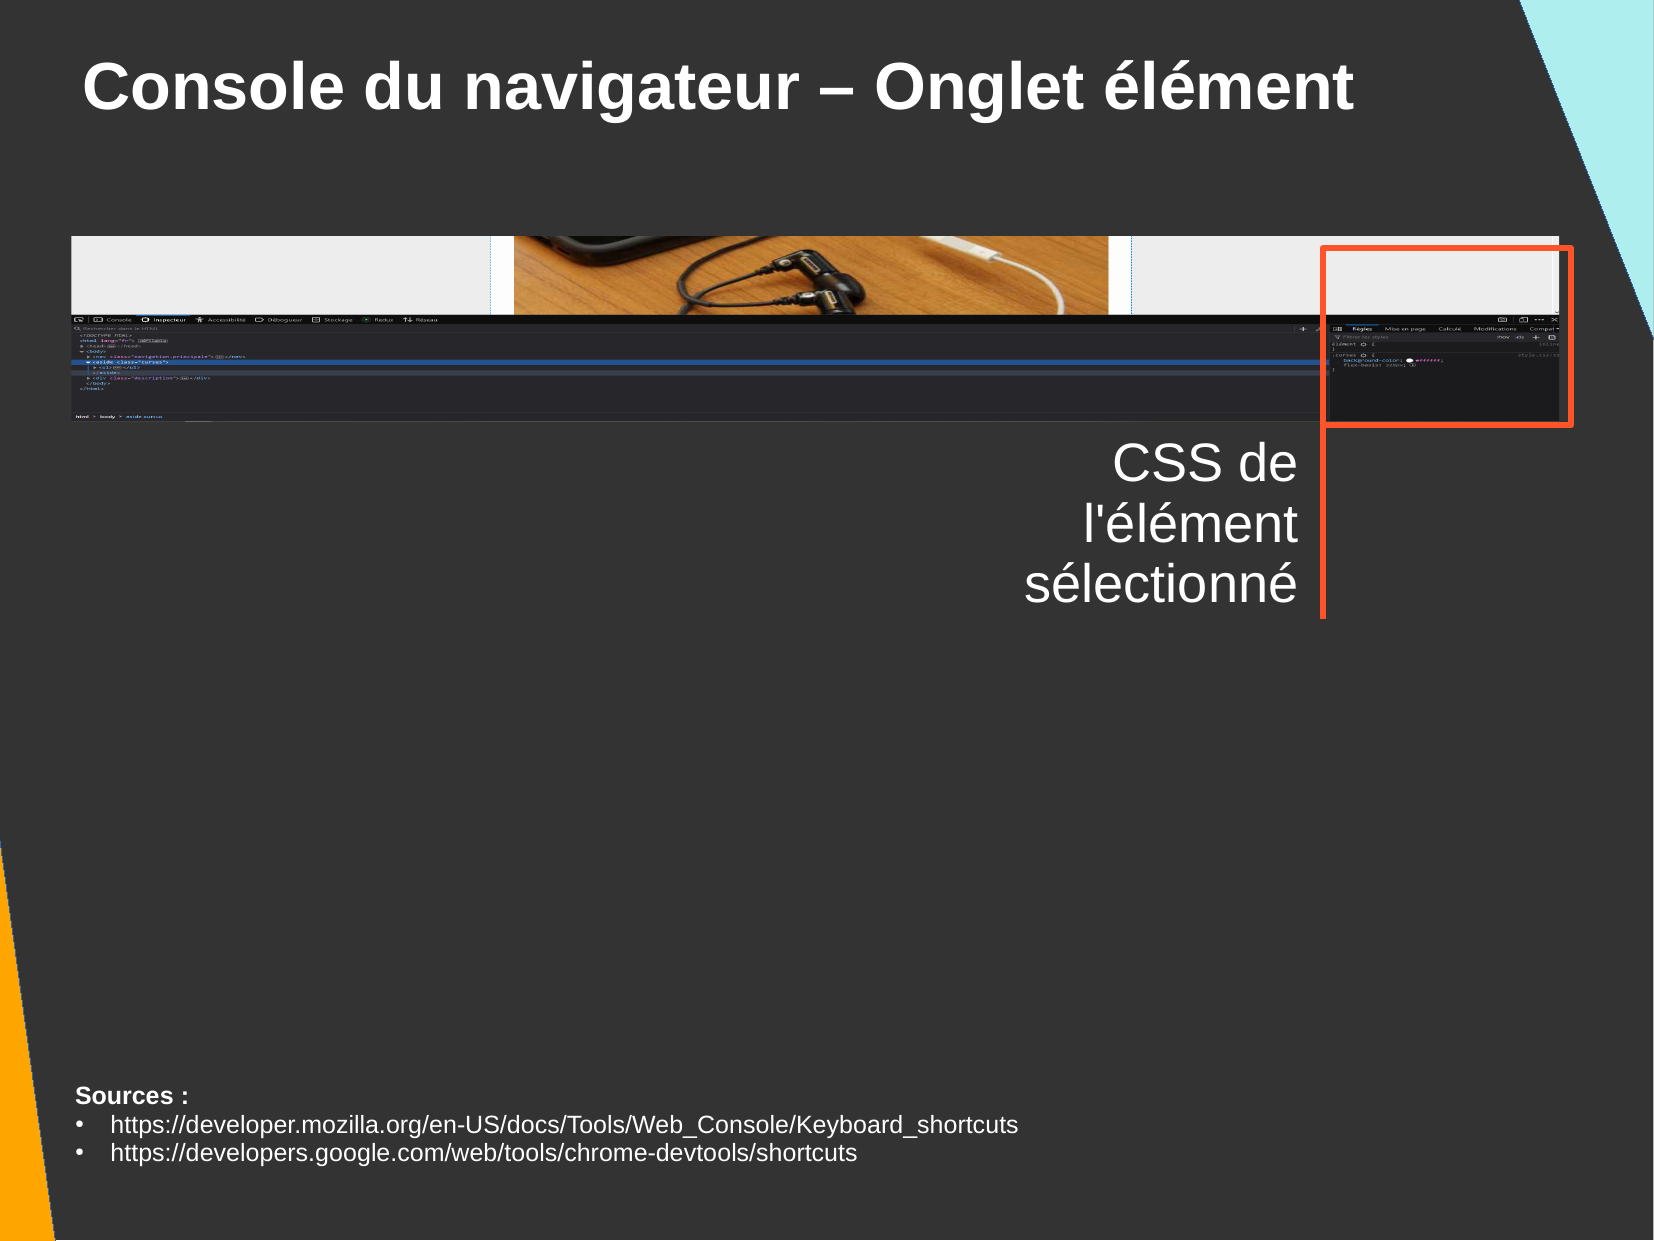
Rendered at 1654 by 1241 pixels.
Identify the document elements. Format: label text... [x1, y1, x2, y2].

text_box Sources : https://developer.mozilla.org/en-US/docs/Tools/Web_Console/Keyboard_shortcuts https://developers.google.com/web/tools/chrome-devtools/shortcuts [60, 1074, 1546, 1241]
text_box [0, 840, 56, 1241]
picture [1326, 251, 1560, 422]
picture [71, 236, 1560, 422]
title Console du navigateur – Onglet élément [82, 49, 1571, 152]
title CSS de l'élément sélectionné [882, 432, 1300, 615]
text_box [1519, 0, 1654, 340]
